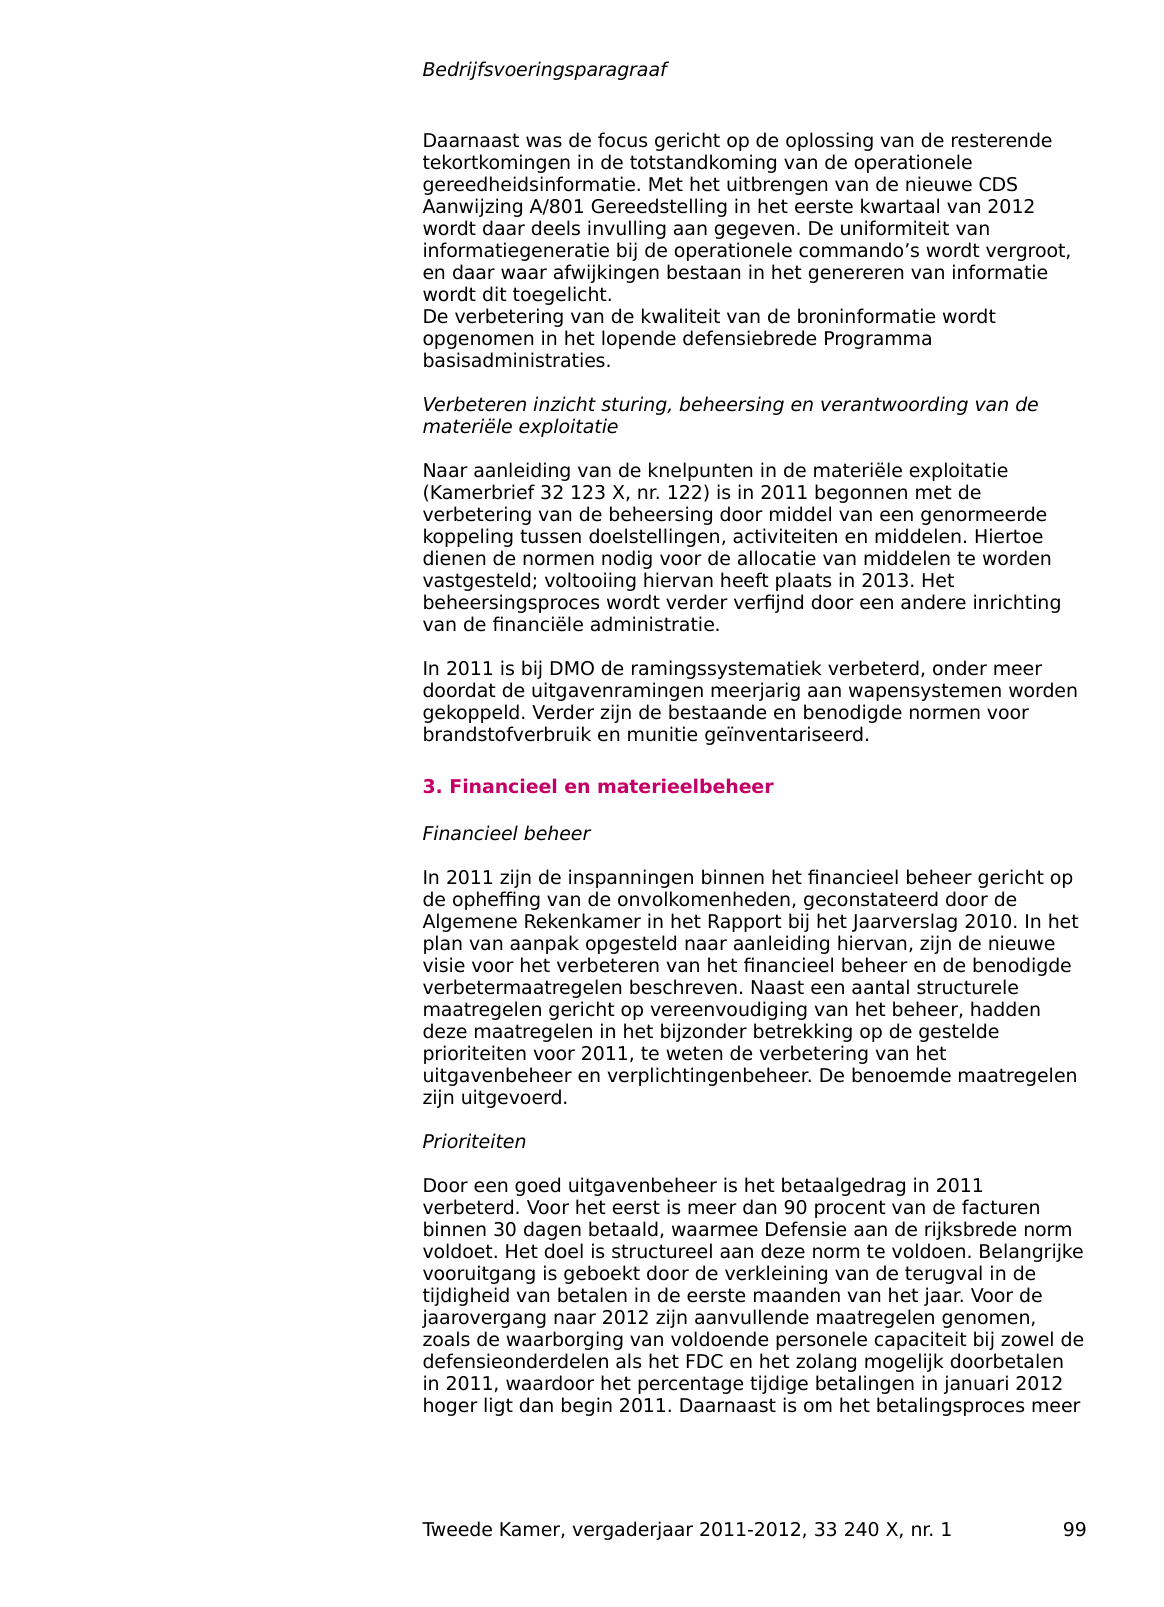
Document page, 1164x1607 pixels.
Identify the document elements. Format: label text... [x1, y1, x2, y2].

text Daarnaast was de focus gericht op de oplossing van de resterende tekortkomingen in de totstandkoming van de operationele gereedheidsinformatie. Met het uitbrengen van de nieuwe CDS Aanwijzing A/801 Gereedstelling in het eerste kwartaal van 2012 wordt daar deels invulling aan gegeven. De uniformiteit van informatiegeneratie bij de operationele commando’s wordt vergroot, en daar waar afwijkingen bestaan in het genereren van informatie wordt dit toegelicht. [422, 130, 1087, 306]
subtitle Verbeteren inzicht sturing, beheersing en verantwoording van de materiële exploitatie [422, 394, 1087, 438]
text In 2011 is bij DMO de ramingssystematiek verbeterd, onder meer doordat de uitgavenramingen meerjarig aan wapensystemen worden gekoppeld. Verder zijn de bestaande en benodigde normen voor brandstofverbruik en munitie geïnventariseerd. [422, 658, 1087, 746]
text De verbetering van de kwaliteit van de broninformatie wordt opgenomen in het lopende defensiebrede Programma basisadministraties. [422, 306, 1087, 372]
text Naar aanleiding van de knelpunten in de materiële exploitatie (Kamerbrief 32 123 X, nr. 122) is in 2011 begonnen met de verbetering van de beheersing door middel van een genormeerde koppeling tussen doelstellingen, activiteiten en middelen. Hiertoe dienen de normen nodig voor de allocatie van middelen te worden vastgesteld; voltooiing hiervan heeft plaats in 2013. Het beheersingsproces wordt verder verfijnd door een andere inrichting van de financiële administratie. [422, 460, 1087, 636]
subtitle Financieel beheer [422, 823, 1087, 845]
subtitle 3. Financieel en materieelbeheer [422, 776, 1087, 798]
text Door een goed uitgavenbeheer is het betaalgedrag in 2011 verbeterd. Voor het eerst is meer dan 90 procent van de facturen binnen 30 dagen betaald, waarmee Defensie aan de rijksbrede norm voldoet. Het doel is structureel aan deze norm te voldoen. Belangrijke vooruitgang is geboekt door de verkleining van de terugval in de tijdigheid van betalen in de eerste maanden van het jaar. Voor de jaarovergang naar 2012 zijn aanvullende maatregelen genomen, zoals de waarborging van voldoende personele capaciteit bij zowel de defensieonderdelen als het FDC en het zolang mogelijk doorbetalen in 2011, waardoor het percentage tijdige betalingen in januari 2012 hoger ligt dan begin 2011. Daarnaast is om het betalingsproces meer [422, 1175, 1087, 1417]
subtitle Prioriteiten [422, 1131, 1087, 1153]
text In 2011 zijn de inspanningen binnen het financieel beheer gericht op de opheffing van de onvolkomenheden, geconstateerd door de Algemene Rekenkamer in het Rapport bij het Jaarverslag 2010. In het plan van aanpak opgesteld naar aanleiding hiervan, zijn de nieuwe visie voor het verbeteren van het financieel beheer en de benodigde verbetermaatregelen beschreven. Naast een aantal structurele maatregelen gericht op vereenvoudiging van het beheer, hadden deze maatregelen in het bijzonder betrekking op de gestelde prioriteiten voor 2011, te weten de verbetering van het uitgavenbeheer en verplichtingenbeheer. De benoemde maatregelen zijn uitgevoerd. [422, 867, 1087, 1109]
